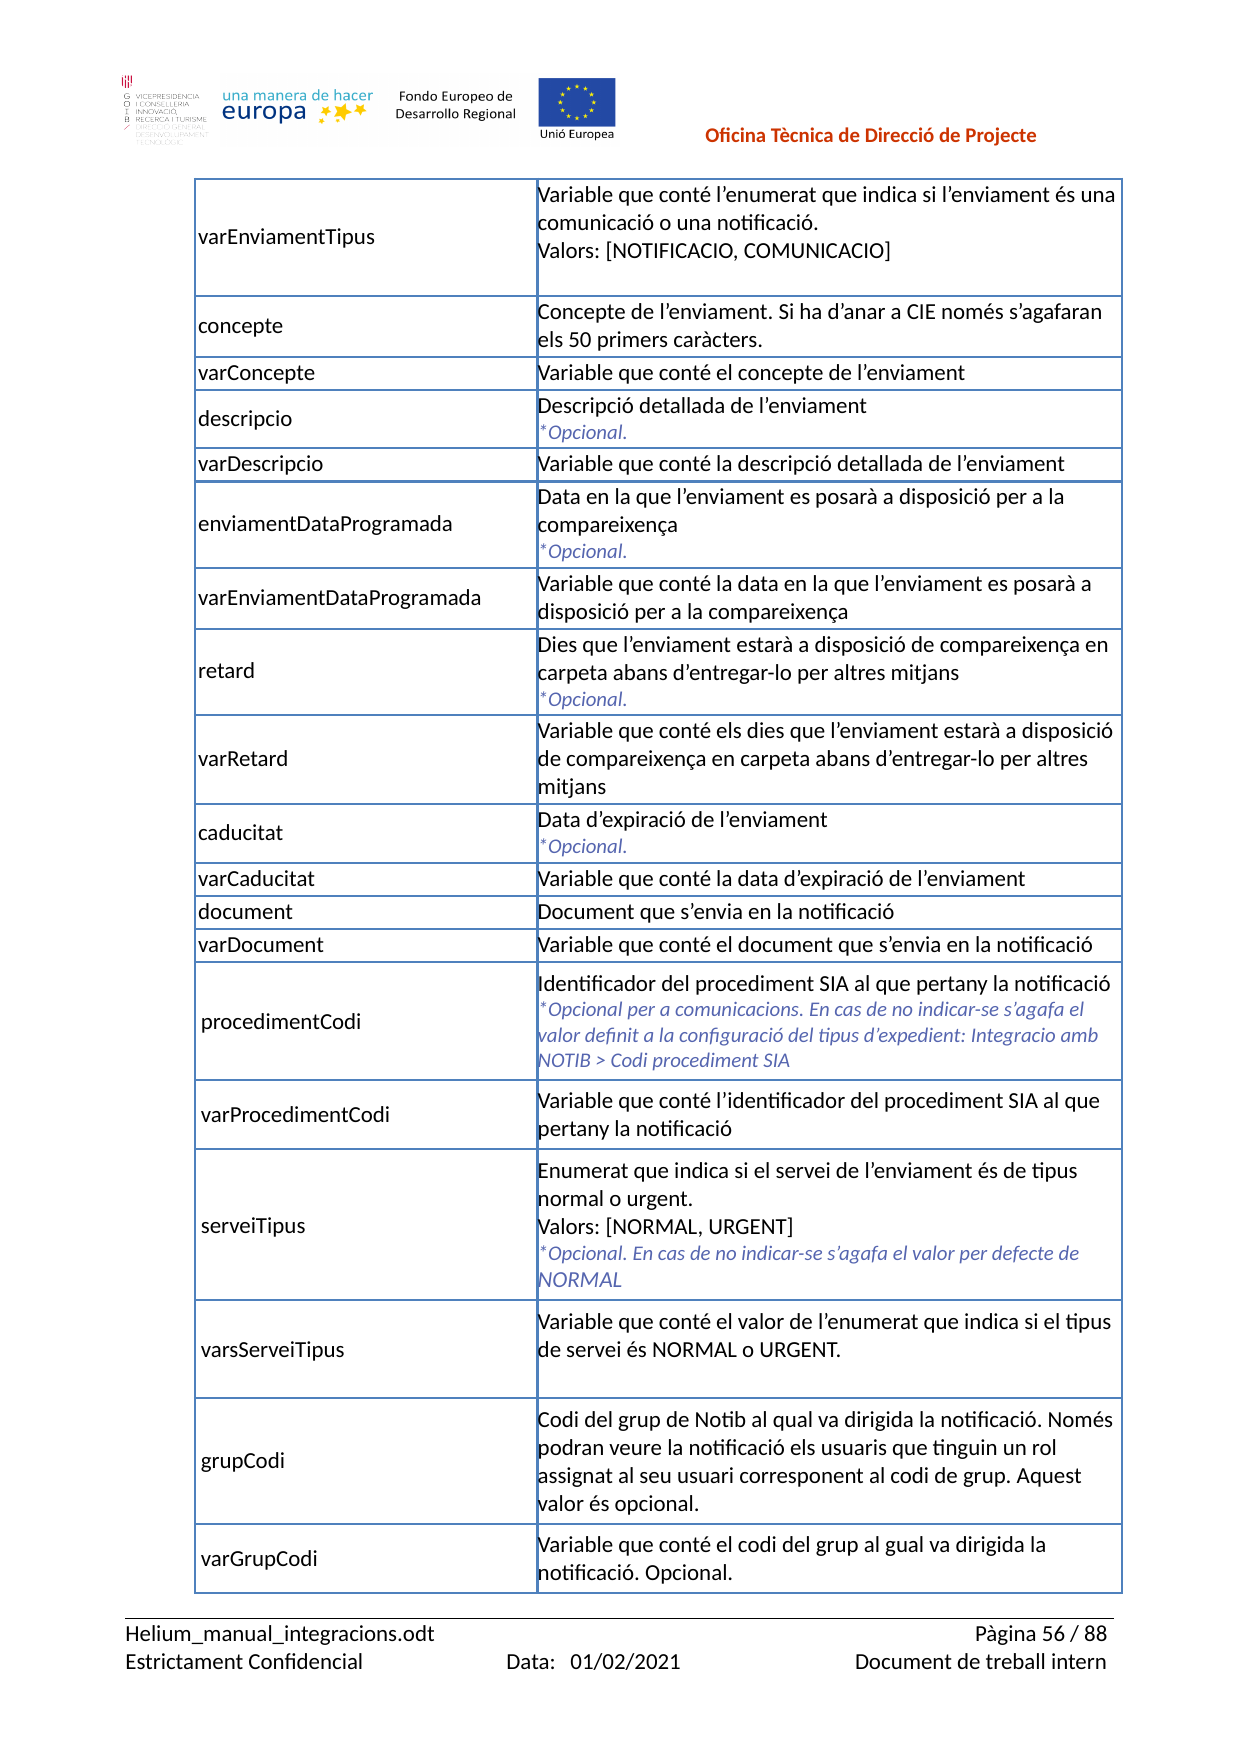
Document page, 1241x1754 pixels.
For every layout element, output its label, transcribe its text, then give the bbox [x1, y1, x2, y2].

table_cell procedimentCodi [196, 963, 536, 1079]
table_cell Variable que conté la data en la que l’enviament es posarà a disposició per a la compareixença [539, 569, 1121, 628]
table_cell varEnviamentTipus [196, 180, 536, 295]
table_cell Variable que conté l’enumerat que indica si l’enviament és una comunicació o una notificació. Valors: [NOTIFICACIO, COMUNICACIO] [539, 180, 1121, 295]
table_cell Data d’expiració de l’enviament *Opcional. [539, 805, 1121, 862]
table_cell caducitat [196, 805, 536, 862]
table_cell enviamentDataProgramada [196, 483, 536, 567]
table_cell varGrupCodi [196, 1525, 536, 1592]
table_cell retard [196, 630, 536, 714]
table_cell Dies que l’enviament estarà a disposició de compareixença en carpeta abans d’entregar-lo per altres mitjans *Opcional. [539, 630, 1121, 714]
table_cell varDescripcio [196, 449, 536, 480]
table_cell Variable que conté el valor de l’enumerat que indica si el tipus de servei és NORMAL o URGENT. [539, 1301, 1121, 1397]
table_cell Variable que conté el document que s’envia en la notificació [539, 930, 1121, 961]
table_cell Descripció detallada de l’enviament *Opcional. [539, 391, 1121, 447]
table_cell varConcepte [196, 358, 536, 389]
table_cell serveiTipus [196, 1150, 536, 1299]
picture [219, 73, 621, 147]
table_cell Variable que conté la data d’expiració de l’enviament [539, 864, 1121, 895]
table_cell descripcio [196, 391, 536, 447]
table_cell Enumerat que indica si el servei de l’enviament és de tipus normal o urgent. Valors: [NORMAL, URGENT] *Opcional. En cas de no indicar-se s’agafa el valor per defecte de NORMAL [539, 1150, 1121, 1299]
table_cell varCaducitat [196, 864, 536, 895]
picture [118, 73, 213, 147]
table_cell Data en la que l’enviament es posarà a disposició per a la compareixença *Opcional. [539, 483, 1121, 567]
table_cell Variable que conté l’identificador del procediment SIA al que pertany la notificació [539, 1081, 1121, 1148]
table_cell varRetard [196, 716, 536, 803]
table_cell grupCodi [196, 1399, 536, 1522]
table_cell Codi del grup de Notib al qual va dirigida la notificació. Només podran veure la notificació els usuaris que tinguin un rol assignat al seu usuari corresponent al codi de grup. Aquest valor és opcional. [539, 1399, 1121, 1522]
table_cell varProcedimentCodi [196, 1081, 536, 1148]
table_cell Concepte de l’enviament. Si ha d’anar a CIE només s’agafaran els 50 primers caràcters. [539, 297, 1121, 356]
table_cell Variable que conté el concepte de l’enviament [539, 358, 1121, 389]
table_cell document [196, 897, 536, 928]
table_cell Variable que conté el codi del grup al gual va dirigida la notificació. Opcional. [539, 1525, 1121, 1592]
table_cell concepte [196, 297, 536, 356]
table_cell varsServeiTipus [196, 1301, 536, 1397]
table_cell varDocument [196, 930, 536, 961]
table_cell varEnviamentDataProgramada [196, 569, 536, 628]
table_cell Variable que conté els dies que l’enviament estarà a disposició de compareixença en carpeta abans d’entregar-lo per altres mitjans [539, 716, 1121, 803]
table_cell Identificador del procediment SIA al que pertany la notificació *Opcional per a comunicacions. En cas de no indicar-se s’agafa el valor definit a la configuració del tipus d’expedient: Integracio amb NOTIB > Codi procediment SIA [539, 963, 1121, 1079]
table_cell Document que s’envia en la notificació [539, 897, 1121, 928]
table_cell Variable que conté la descripció detallada de l’enviament [539, 449, 1121, 480]
